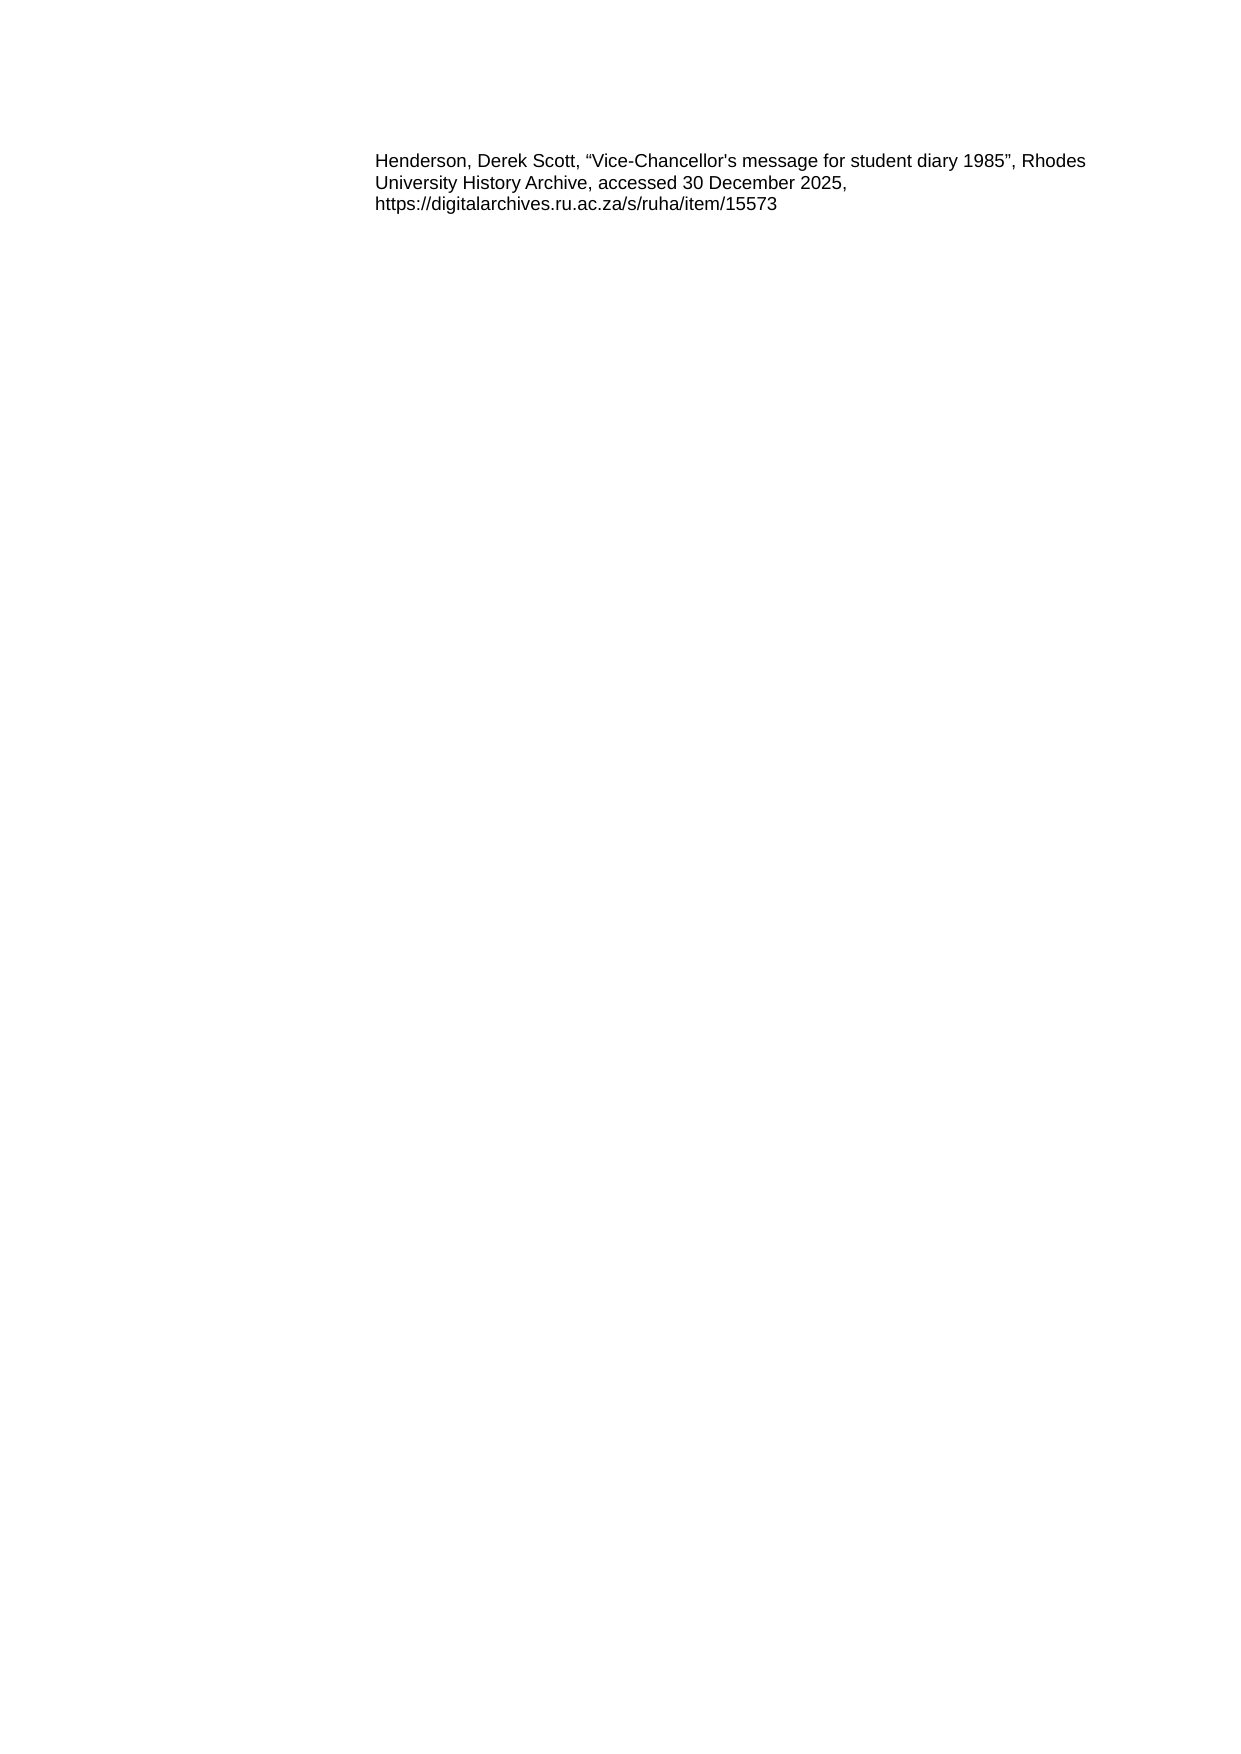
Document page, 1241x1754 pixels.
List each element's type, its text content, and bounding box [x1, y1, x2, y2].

text Henderson, Derek Scott, “Vice-Chancellor's message for student diary 1985”, Rhodes University History Archive, accessed 30 December 2025, https://digitalarchives.ru.ac.za/s/ruha/item/15573 [375, 150, 1090, 215]
